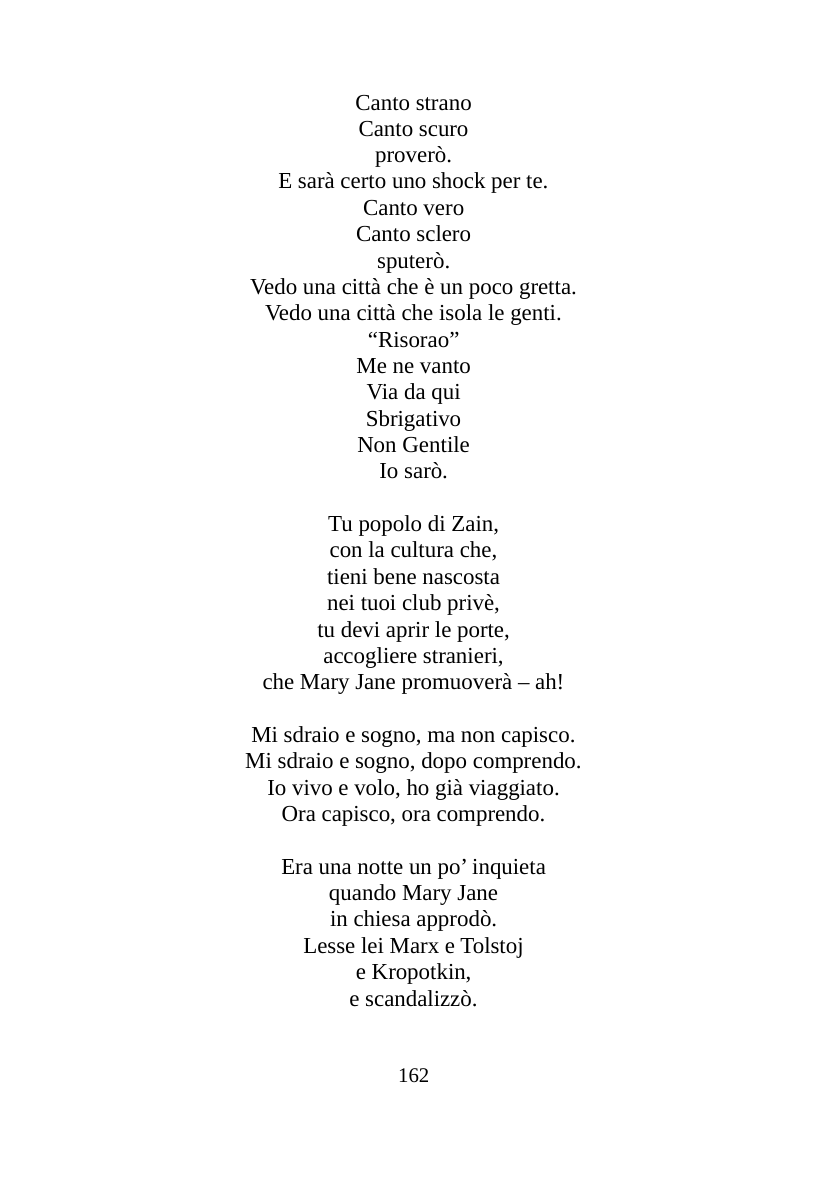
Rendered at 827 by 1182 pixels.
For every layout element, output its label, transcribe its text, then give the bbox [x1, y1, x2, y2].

text e Kropotkin, [88, 958, 738, 984]
text e scandalizzò. [88, 984, 738, 1011]
text E sarà certo uno shock per te. [88, 168, 738, 194]
text con la cultura che, [88, 537, 738, 563]
text sputerò. [88, 247, 738, 273]
text Ora capisco, ora comprendo. [88, 800, 738, 826]
text Tu popolo di Zain, [88, 510, 738, 537]
text Mi sdraio e sogno, ma non capisco. [88, 721, 738, 747]
text Era una notte un po’ inquieta [88, 853, 738, 879]
text accogliere stranieri, [88, 642, 738, 668]
text Lesse lei Marx e Tolstoj [88, 932, 738, 958]
text Non Gentile [88, 431, 738, 457]
text Mi sdraio e sogno, dopo comprendo. [88, 747, 738, 774]
text Vedo una città che isola le genti. [88, 299, 738, 326]
text Via da qui [88, 378, 738, 405]
text tieni bene nascosta [88, 563, 738, 589]
text “Risorao” [88, 326, 738, 352]
text quando Mary Jane [88, 879, 738, 906]
text Canto vero [88, 194, 738, 220]
text che Mary Jane promuoverà – ah! [88, 668, 738, 695]
text Canto sclero [88, 220, 738, 247]
text Canto strano [88, 88, 738, 115]
text Canto scuro [88, 115, 738, 141]
text nei tuoi club privè, [88, 589, 738, 616]
text in chiesa approdò. [88, 906, 738, 932]
text Sbrigativo [88, 405, 738, 431]
text Vedo una città che è un poco gretta. [88, 273, 738, 299]
text proverò. [88, 141, 738, 168]
text Me ne vanto [88, 352, 738, 378]
text tu devi aprir le porte, [88, 616, 738, 642]
text Io vivo e volo, ho già viaggiato. [88, 774, 738, 800]
text Io sarò. [88, 457, 738, 484]
